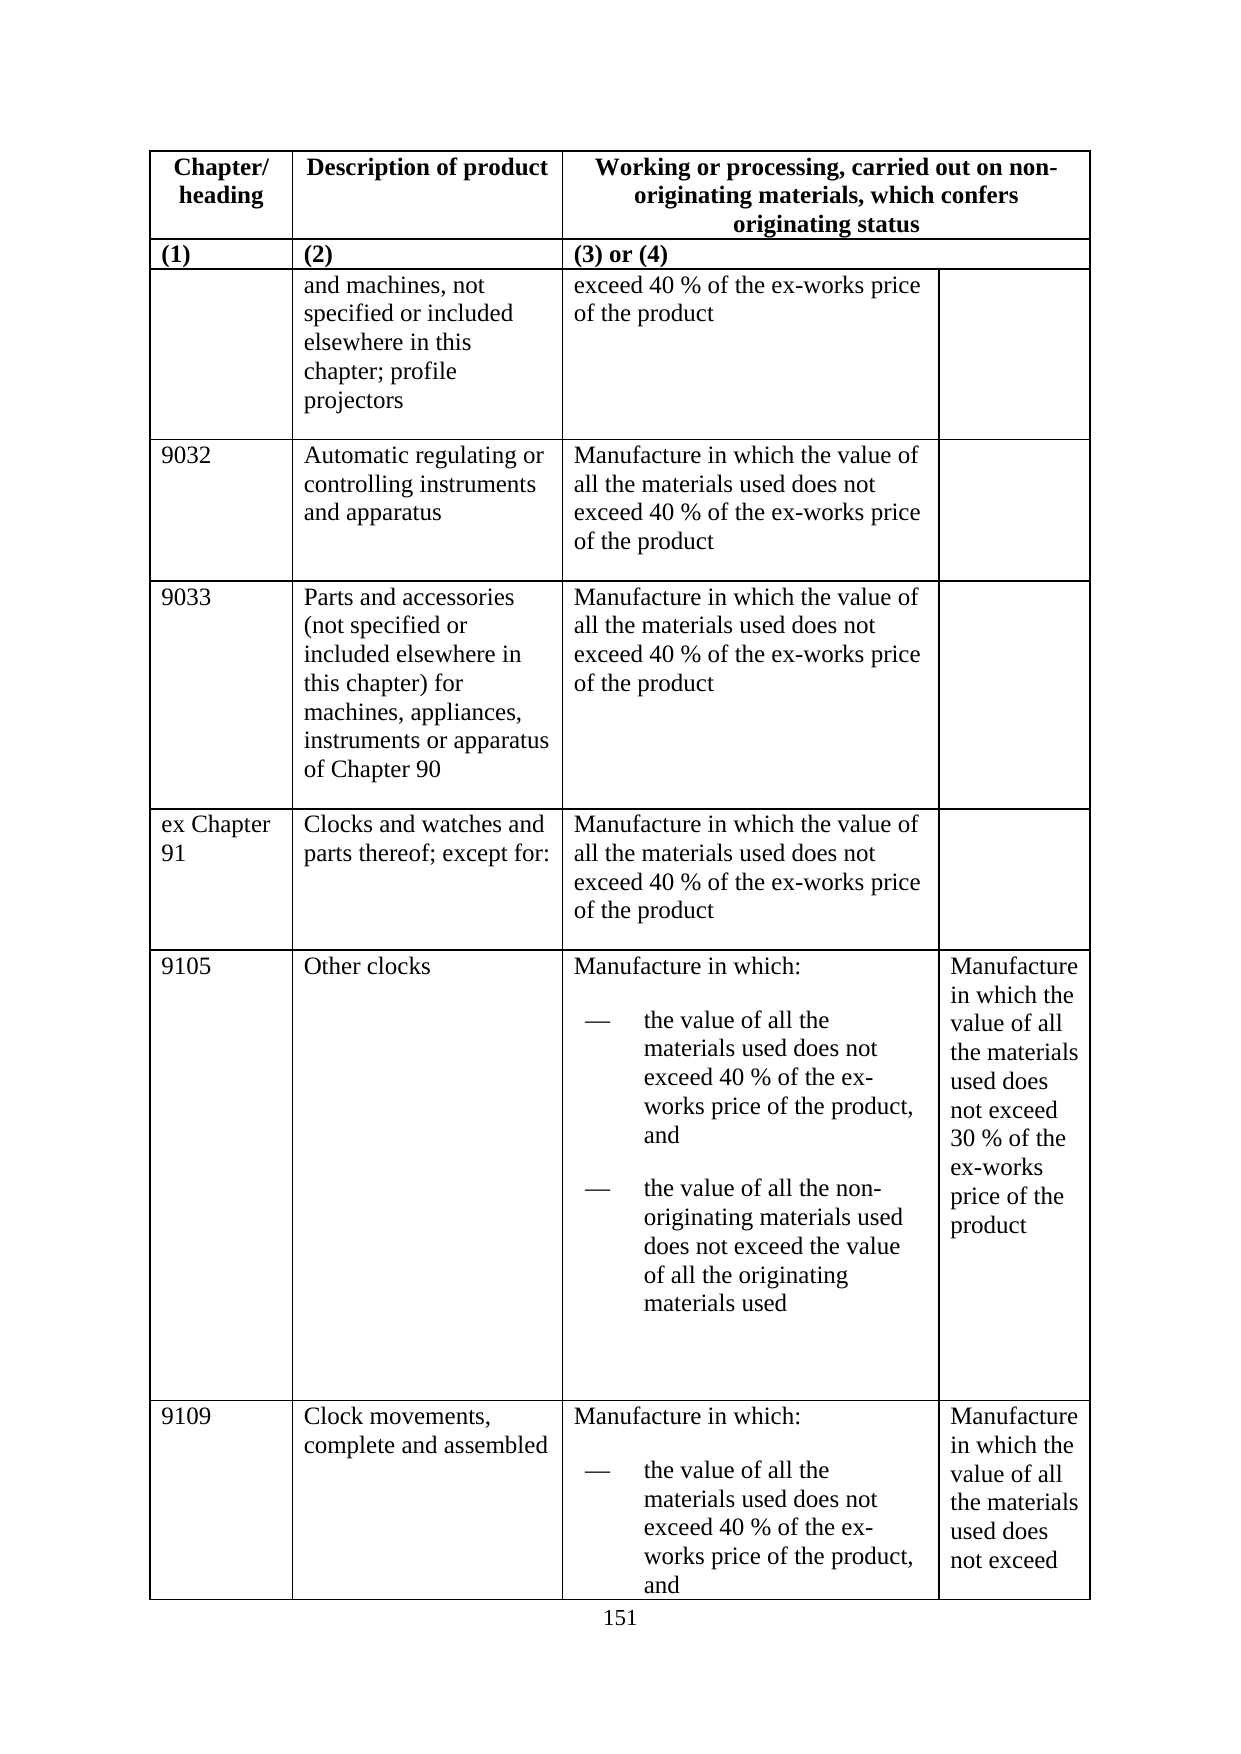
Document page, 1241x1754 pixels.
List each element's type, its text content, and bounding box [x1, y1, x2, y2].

table_cell Other clocks [293, 951, 562, 1400]
table_cell 9105 [151, 951, 292, 1400]
table_cell the value of all the non-originating materials used does not exceed the value of all the originating materials used [632, 1174, 928, 1342]
table_cell Manufacture in which the value of all the materials used does not exceed 30 % of the ex-works price of the product [940, 951, 1089, 1400]
table_cell Clocks and watches and parts thereof; except for: [293, 810, 562, 949]
table_cell (1) [151, 240, 292, 268]
table_cell Manufacture in which the value of all the materials used does not exceed 40 % of the ex-works price of the product [563, 582, 938, 808]
table_cell (2) [293, 240, 562, 268]
table_cell Clock movements, complete and assembled [293, 1401, 562, 1599]
table_cell [940, 270, 1089, 438]
table_cell Manufacture in which the value of all the materials used does not exceed 40 % of the ex-works price of the product [563, 440, 938, 580]
table_cell [940, 810, 1089, 949]
table_cell Manufacture in which: [563, 1401, 938, 1599]
table_header — [574, 1455, 632, 1599]
table_cell [940, 440, 1089, 580]
table_cell — [574, 1174, 632, 1342]
table_cell Manufacture in which the value of all the materials used does not exceed 40 % of the ex-works price of the product [563, 810, 938, 949]
table_header Description of product [293, 152, 562, 238]
table_cell and machines, not specified or included elsewhere in this chapter; profile projectors [293, 270, 562, 438]
table_cell (3) or (4) [563, 240, 1089, 268]
table_cell exceed 40 % of the ex-works price of the product [563, 270, 938, 438]
table_cell 9109 [151, 1401, 292, 1599]
table_cell Parts and accessories (not specified or included elsewhere in this chapter) for machines, appliances, instruments or apparatus of Chapter 90 [293, 582, 562, 808]
table_cell Automatic regulating or controlling instruments and apparatus [293, 440, 562, 580]
table_cell [151, 270, 292, 438]
table_cell [940, 582, 1089, 808]
table_header the value of all the materials used does not exceed 40 % of the ex-works price of the product, and [632, 1455, 928, 1599]
table_header Working or processing, carried out on non-originating materials, which confers originating status [563, 152, 1089, 238]
table_header Chapter/ heading [151, 152, 292, 238]
table_cell 9032 [151, 440, 292, 580]
table_header the value of all the materials used does not exceed 40 % of the ex-works price of the product, and [632, 1005, 928, 1173]
table_cell Manufacture in which the value of all the materials used does not exceed [940, 1401, 1089, 1599]
table_header — [574, 1005, 632, 1173]
table_cell ex Chapter 91 [151, 810, 292, 949]
table_cell Manufacture in which: [563, 951, 938, 1400]
table_cell 9033 [151, 582, 292, 808]
